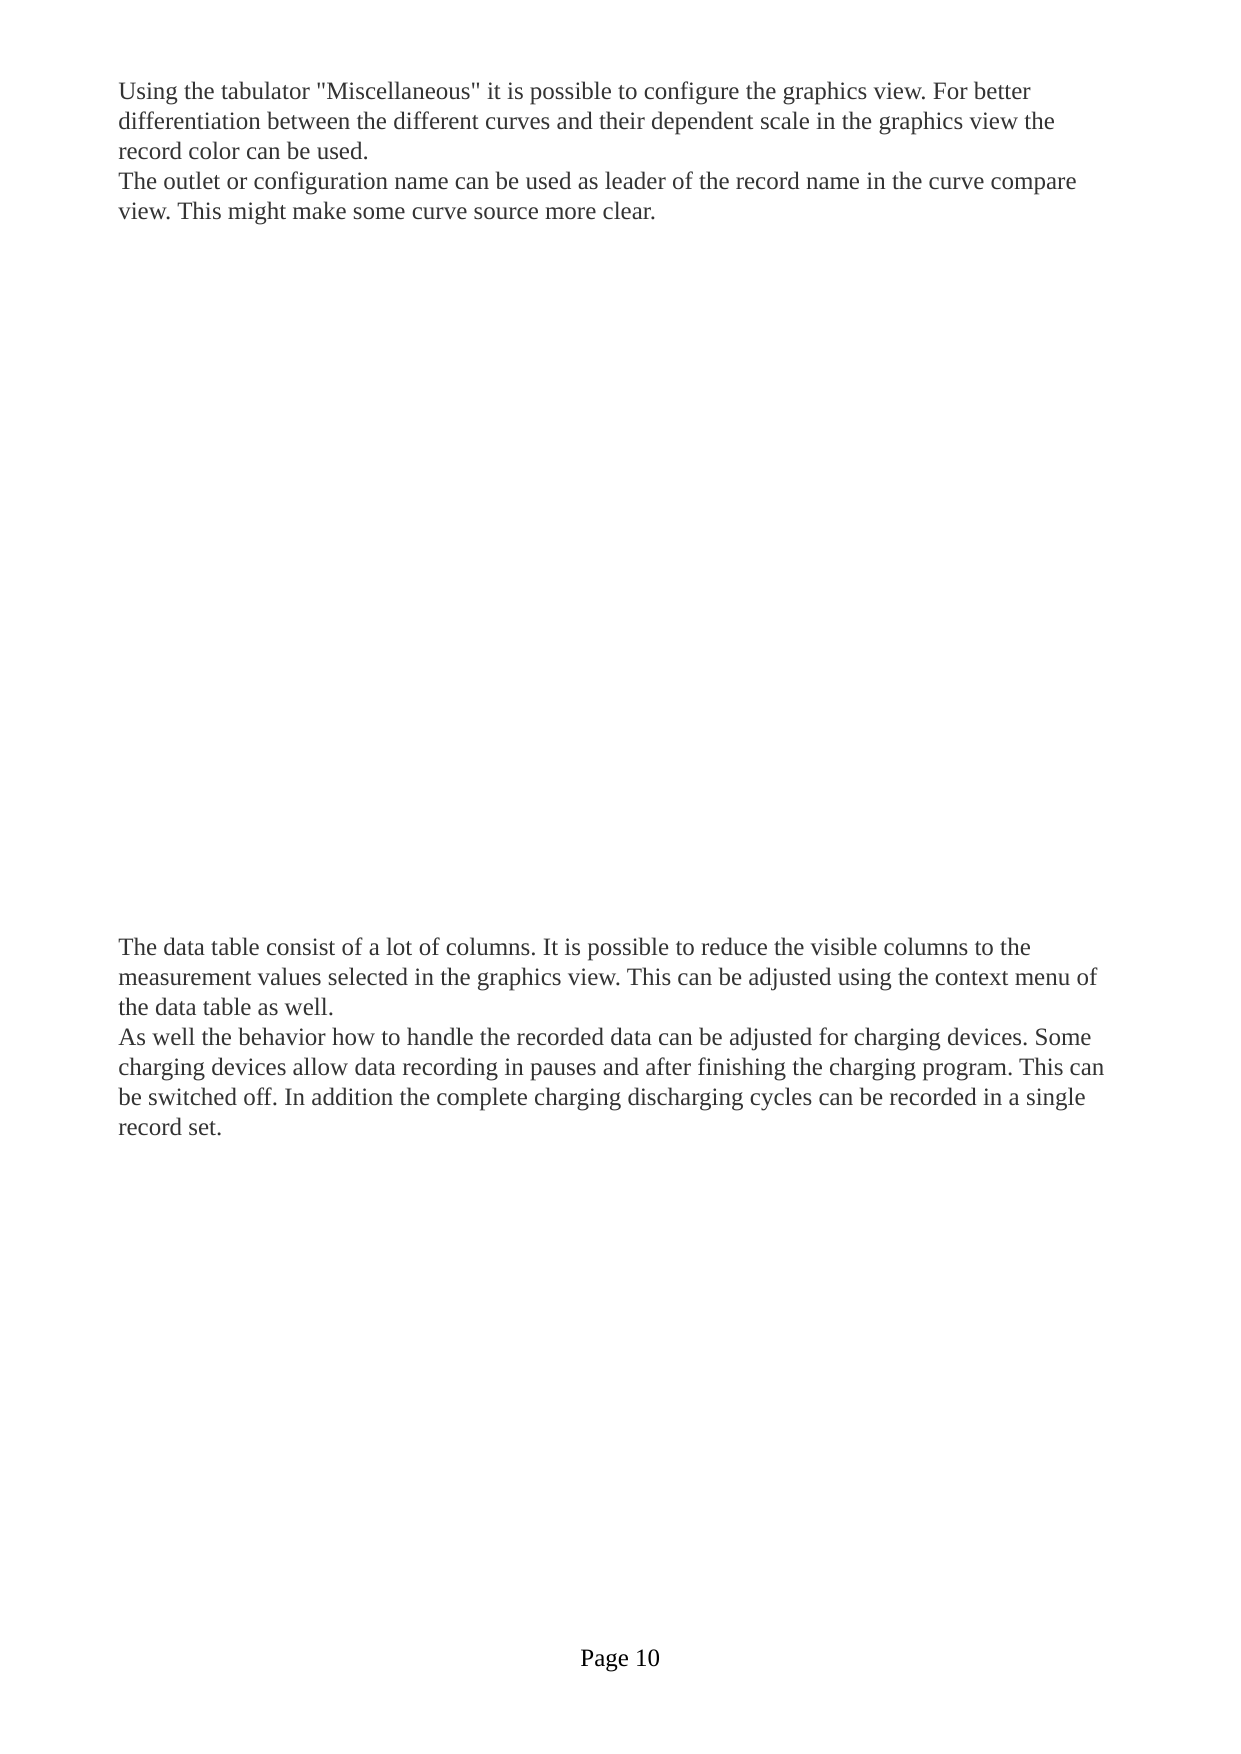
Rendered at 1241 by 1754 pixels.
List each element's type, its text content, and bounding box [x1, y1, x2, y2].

text The outlet or configuration name can be used as leader of the record name in the curve compare view. This might make some curve source more clear. [118, 165, 1122, 225]
text As well the behavior how to handle the recorded data can be adjusted for charging devices. Some charging devices allow data recording in pauses and after finishing the charging program. This can be switched off. In addition the complete charging discharging cycles can be recorded in a single record set. [118, 1021, 1122, 1141]
text The data table consist of a lot of columns. It is possible to reduce the visible columns to the measurement values selected in the graphics view. This can be adjusted using the context menu of the data table as well. [118, 931, 1122, 1021]
text Using the tabulator "Miscellaneous" it is possible to configure the graphics view. For better differentiation between the different curves and their dependent scale in the graphics view the record color can be used. [118, 75, 1122, 165]
